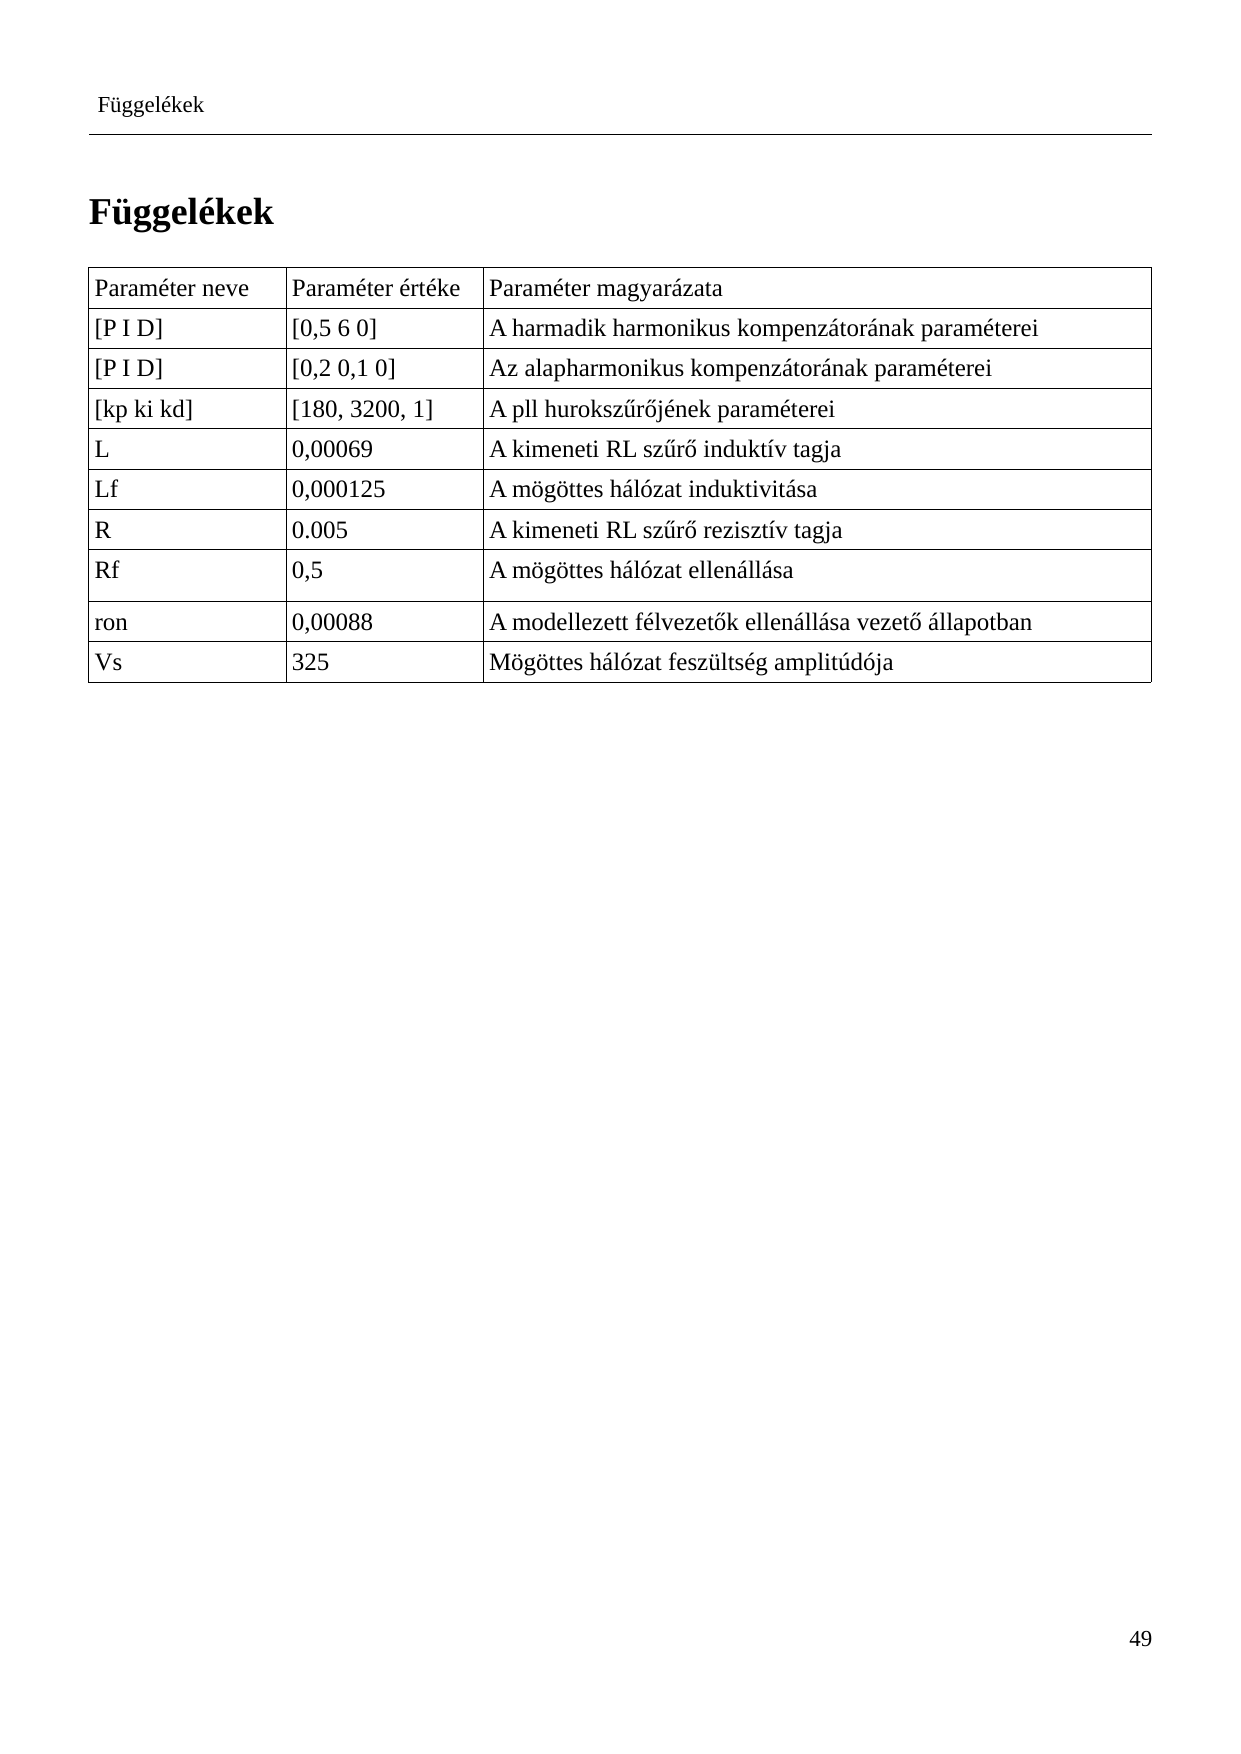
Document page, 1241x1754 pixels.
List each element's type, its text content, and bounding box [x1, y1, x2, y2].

table_cell [0,2 0,1 0] [287, 349, 483, 388]
subtitle Függelékek [88, 189, 1152, 233]
table_cell A pll hurokszűrőjének paraméterei [484, 389, 1151, 428]
table_cell 0.005 [287, 510, 483, 549]
table_header Paraméter magyarázata [484, 268, 1151, 307]
table_cell [P I D] [89, 309, 286, 348]
table_cell A kimeneti RL szűrő induktív tagja [484, 429, 1151, 469]
table_cell L [89, 429, 286, 469]
table_cell R [89, 510, 286, 549]
table_cell [kp ki kd] [89, 389, 286, 428]
table_cell 0,00069 [287, 429, 483, 469]
table_cell Rf [89, 550, 286, 601]
table_cell 0,5 [287, 550, 483, 601]
table_cell Mögöttes hálózat feszültség amplitúdója [484, 642, 1151, 682]
table_cell A mögöttes hálózat ellenállása [484, 550, 1151, 601]
table_cell 325 [287, 642, 483, 682]
table_cell A kimeneti RL szűrő rezisztív tagja [484, 510, 1151, 549]
table_header Paraméter neve [89, 268, 286, 307]
table_cell A modellezett félvezetők ellenállása vezető állapotban [484, 602, 1151, 641]
table_cell Vs [89, 642, 286, 682]
table_cell Az alapharmonikus kompenzátorának paraméterei [484, 349, 1151, 388]
table_cell ron [89, 602, 286, 641]
table_cell 0,000125 [287, 470, 483, 509]
table_cell [180, 3200, 1] [287, 389, 483, 428]
table_cell A harmadik harmonikus kompenzátorának paraméterei [484, 309, 1151, 348]
table_cell [P I D] [89, 349, 286, 388]
table_header Paraméter értéke [287, 268, 483, 307]
table_cell Lf [89, 470, 286, 509]
table_cell A mögöttes hálózat induktivitása [484, 470, 1151, 509]
table_cell 0,00088 [287, 602, 483, 641]
table_cell [0,5 6 0] [287, 309, 483, 348]
